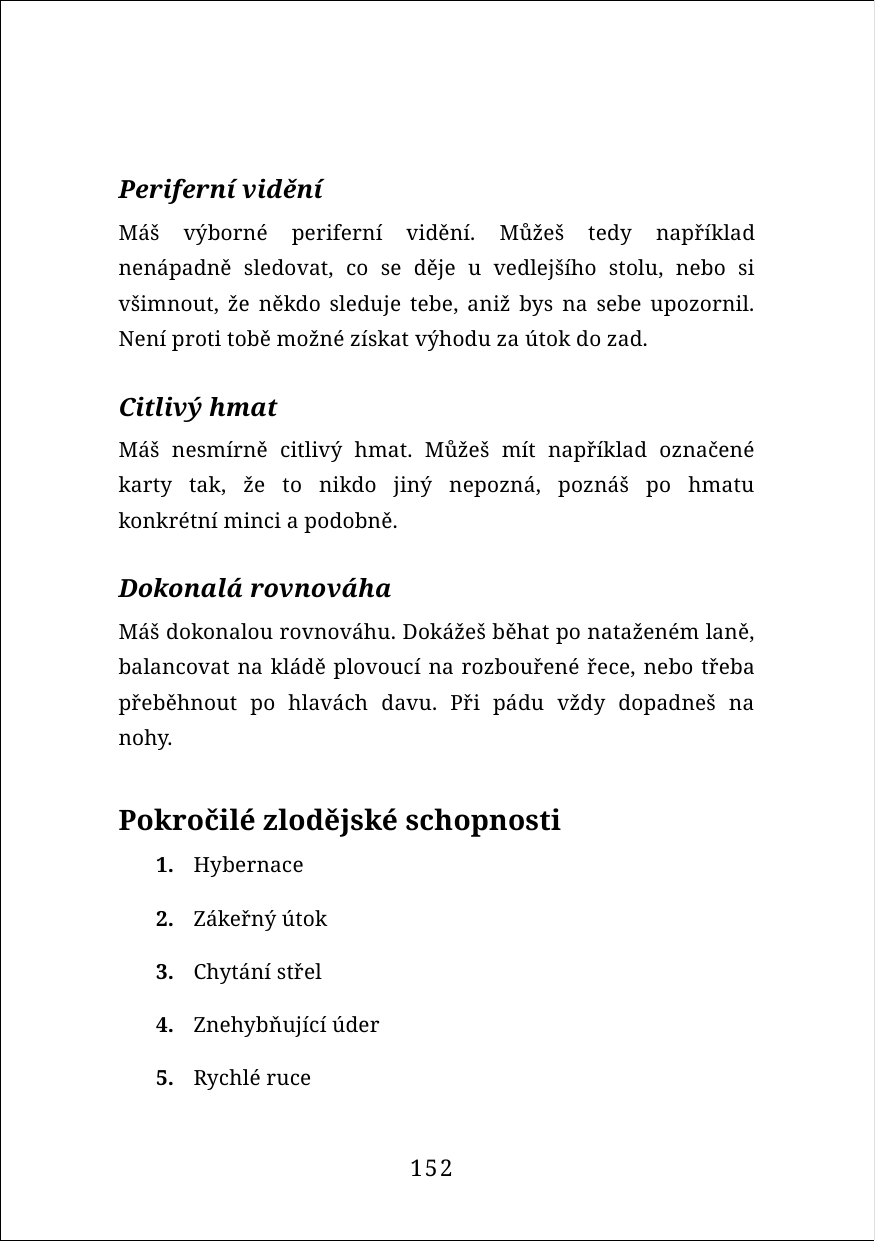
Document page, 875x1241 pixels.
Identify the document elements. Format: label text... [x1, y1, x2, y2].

subtitle Pokročilé zlodějské schopnosti [118, 800, 756, 839]
text Máš výborné periferní vidění. Můžeš tedy například nenápadně sledovat, co se děje u vedlejšího stolu, nebo si všimnout, že někdo sleduje tebe, aniž bys na sebe upozornil. Není proti tobě možné získat výhodu za útok do zad. [118, 218, 756, 353]
subtitle Periferní vidění [118, 172, 756, 206]
list Chytání střel [156, 957, 756, 985]
list Zákeřný útok [156, 904, 756, 932]
list Rychlé ruce [156, 1063, 756, 1092]
list Hybernace [156, 850, 756, 879]
text Máš dokonalou rovnováhu. Dokážeš běhat po nataženém laně, balancovat na kládě plovoucí na rozbouřené řece, nebo třeba přeběhnout po hlavách davu. Při pádu vždy dopadneš na nohy. [118, 617, 756, 752]
subtitle Citlivý hmat [118, 389, 756, 423]
subtitle Dokonalá rovnováha [118, 571, 756, 605]
text Máš nesmírně citlivý hmat. Můžeš mít například označené karty tak, že to nikdo jiný nepozná, poznáš po hmatu konkrétní minci a podobně. [118, 435, 756, 534]
list Znehybňující úder [156, 1010, 756, 1038]
